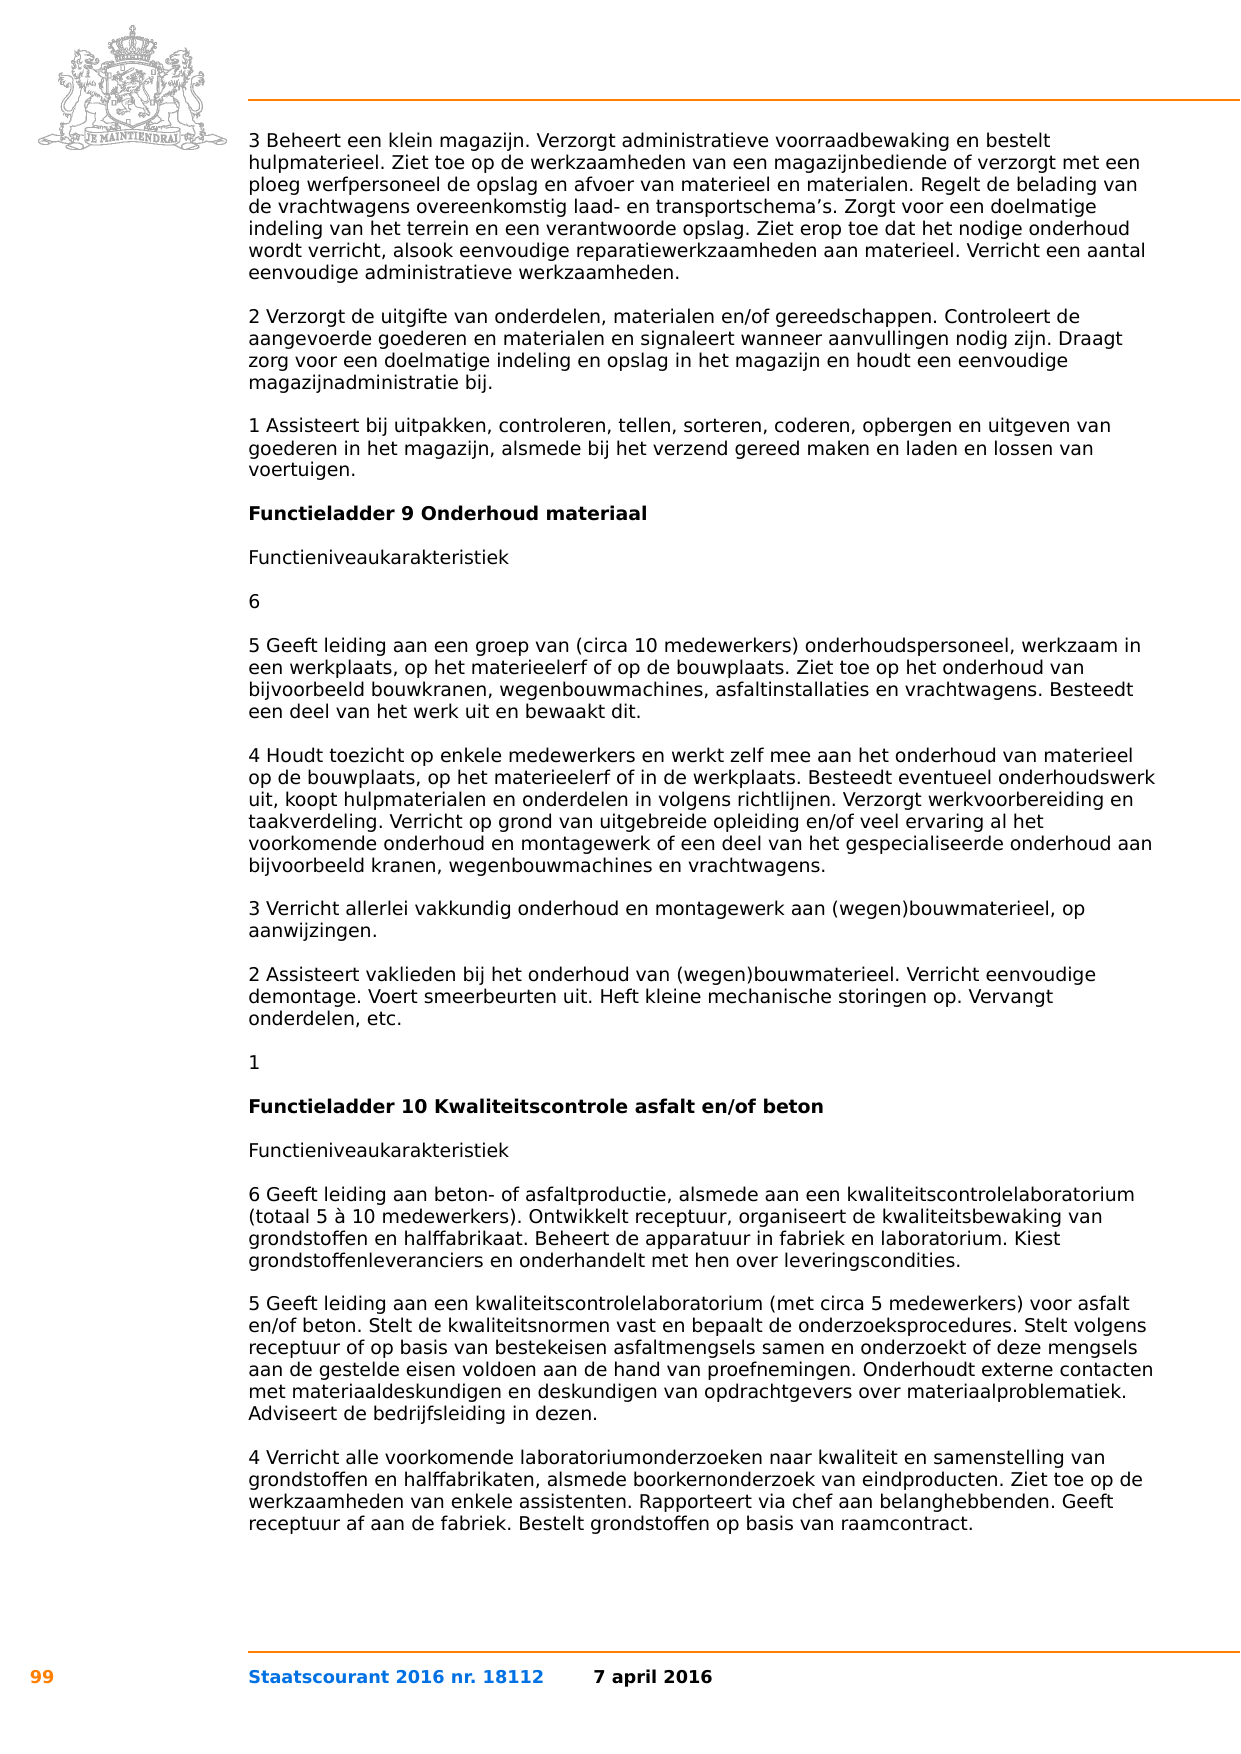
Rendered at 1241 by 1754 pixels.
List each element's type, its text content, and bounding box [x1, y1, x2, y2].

text Functieniveaukarakteristiek [248, 547, 1163, 569]
text 2 Assisteert vaklieden bij het onderhoud van (wegen)bouwmaterieel. Verricht eenvoudige demontage. Voert smeerbeurten uit. Heft kleine mechanische storingen op. Vervangt onderdelen, etc. [248, 964, 1163, 1030]
text 3 Beheert een klein magazijn. Verzorgt administratieve voorraadbewaking en bestelt hulpmaterieel. Ziet toe op de werkzaamheden van een magazijnbediende of verzorgt met een ploeg werfpersoneel de opslag en afvoer van materieel en materialen. Regelt de belading van de vrachtwagens overeenkomstig laad- en transportschema’s. Zorgt voor een doelmatige indeling van het terrein en een verantwoorde opslag. Ziet erop toe dat het nodige onderhoud wordt verricht, alsook eenvoudige reparatiewerkzaamheden aan materieel. Verricht een aantal eenvoudige administratieve werkzaamheden. [248, 130, 1163, 284]
text Functieladder 9 Onderhoud materiaal [248, 503, 1163, 525]
text Functieladder 10 Kwaliteitscontrole asfalt en/of beton [248, 1096, 1163, 1118]
text 6 [248, 591, 1163, 613]
picture [38, 25, 227, 150]
text Functieniveaukarakteristiek [248, 1140, 1163, 1162]
text 4 Houdt toezicht op enkele medewerkers en werkt zelf mee aan het onderhoud van materieel op de bouwplaats, op het materieelerf of in de werkplaats. Besteedt eventueel onderhoudswerk uit, koopt hulpmaterialen en onderdelen in volgens richtlijnen. Verzorgt werkvoorbereiding en taakverdeling. Verricht op grond van uitgebreide opleiding en/of veel ervaring al het voorkomende onderhoud en montagewerk of een deel van het gespecialiseerde onderhoud aan bijvoorbeeld kranen, wegenbouwmachines en vrachtwagens. [248, 744, 1163, 876]
text 5 Geeft leiding aan een kwaliteitscontrolelaboratorium (met circa 5 medewerkers) voor asfalt en/of beton. Stelt de kwaliteitsnormen vast en bepaalt de onderzoeksprocedures. Stelt volgens receptuur of op basis van bestekeisen asfaltmengsels samen en onderzoekt of deze mengsels aan de gestelde eisen voldoen aan de hand van proefnemingen. Onderhoudt externe contacten met materiaaldeskundigen en deskundigen van opdrachtgevers over materiaalproblematiek. Adviseert de bedrijfsleiding in dezen. [248, 1293, 1163, 1425]
text 4 Verricht alle voorkomende laboratoriumonderzoeken naar kwaliteit en samenstelling van grondstoffen en halffabrikaten, alsmede boorkernonderzoek van eindproducten. Ziet toe op de werkzaamheden van enkele assistenten. Rapporteert via chef aan belanghebbenden. Geeft receptuur af aan de fabriek. Bestelt grondstoffen op basis van raamcontract. [248, 1447, 1163, 1535]
text 1 [248, 1052, 1163, 1074]
text 2 Verzorgt de uitgifte van onderdelen, materialen en/of gereedschappen. Controleert de aangevoerde goederen en materialen en signaleert wanneer aanvullingen nodig zijn. Draagt zorg voor een doelmatige indeling en opslag in het magazijn en houdt een eenvoudige magazijnadministratie bij. [248, 306, 1163, 393]
text 1 Assisteert bij uitpakken, controleren, tellen, sorteren, coderen, opbergen en uitgeven van goederen in het magazijn, alsmede bij het verzend gereed maken en laden en lossen van voertuigen. [248, 415, 1163, 481]
text 5 Geeft leiding aan een groep van (circa 10 medewerkers) onderhoudspersoneel, werkzaam in een werkplaats, op het materieelerf of op de bouwplaats. Ziet toe op het onderhoud van bijvoorbeeld bouwkranen, wegenbouwmachines, asfaltinstallaties en vrachtwagens. Besteedt een deel van het werk uit en bewaakt dit. [248, 635, 1163, 723]
text 6 Geeft leiding aan beton- of asfaltproductie, alsmede aan een kwaliteitscontrolelaboratorium (totaal 5 à 10 medewerkers). Ontwikkelt receptuur, organiseert de kwaliteitsbewaking van grondstoffen en halffabrikaat. Beheert de apparatuur in fabriek en laboratorium. Kiest grondstoffenleveranciers en onderhandelt met hen over leveringscondities. [248, 1183, 1163, 1271]
text 3 Verricht allerlei vakkundig onderhoud en montagewerk aan (wegen)bouwmaterieel, op aanwijzingen. [248, 898, 1163, 942]
